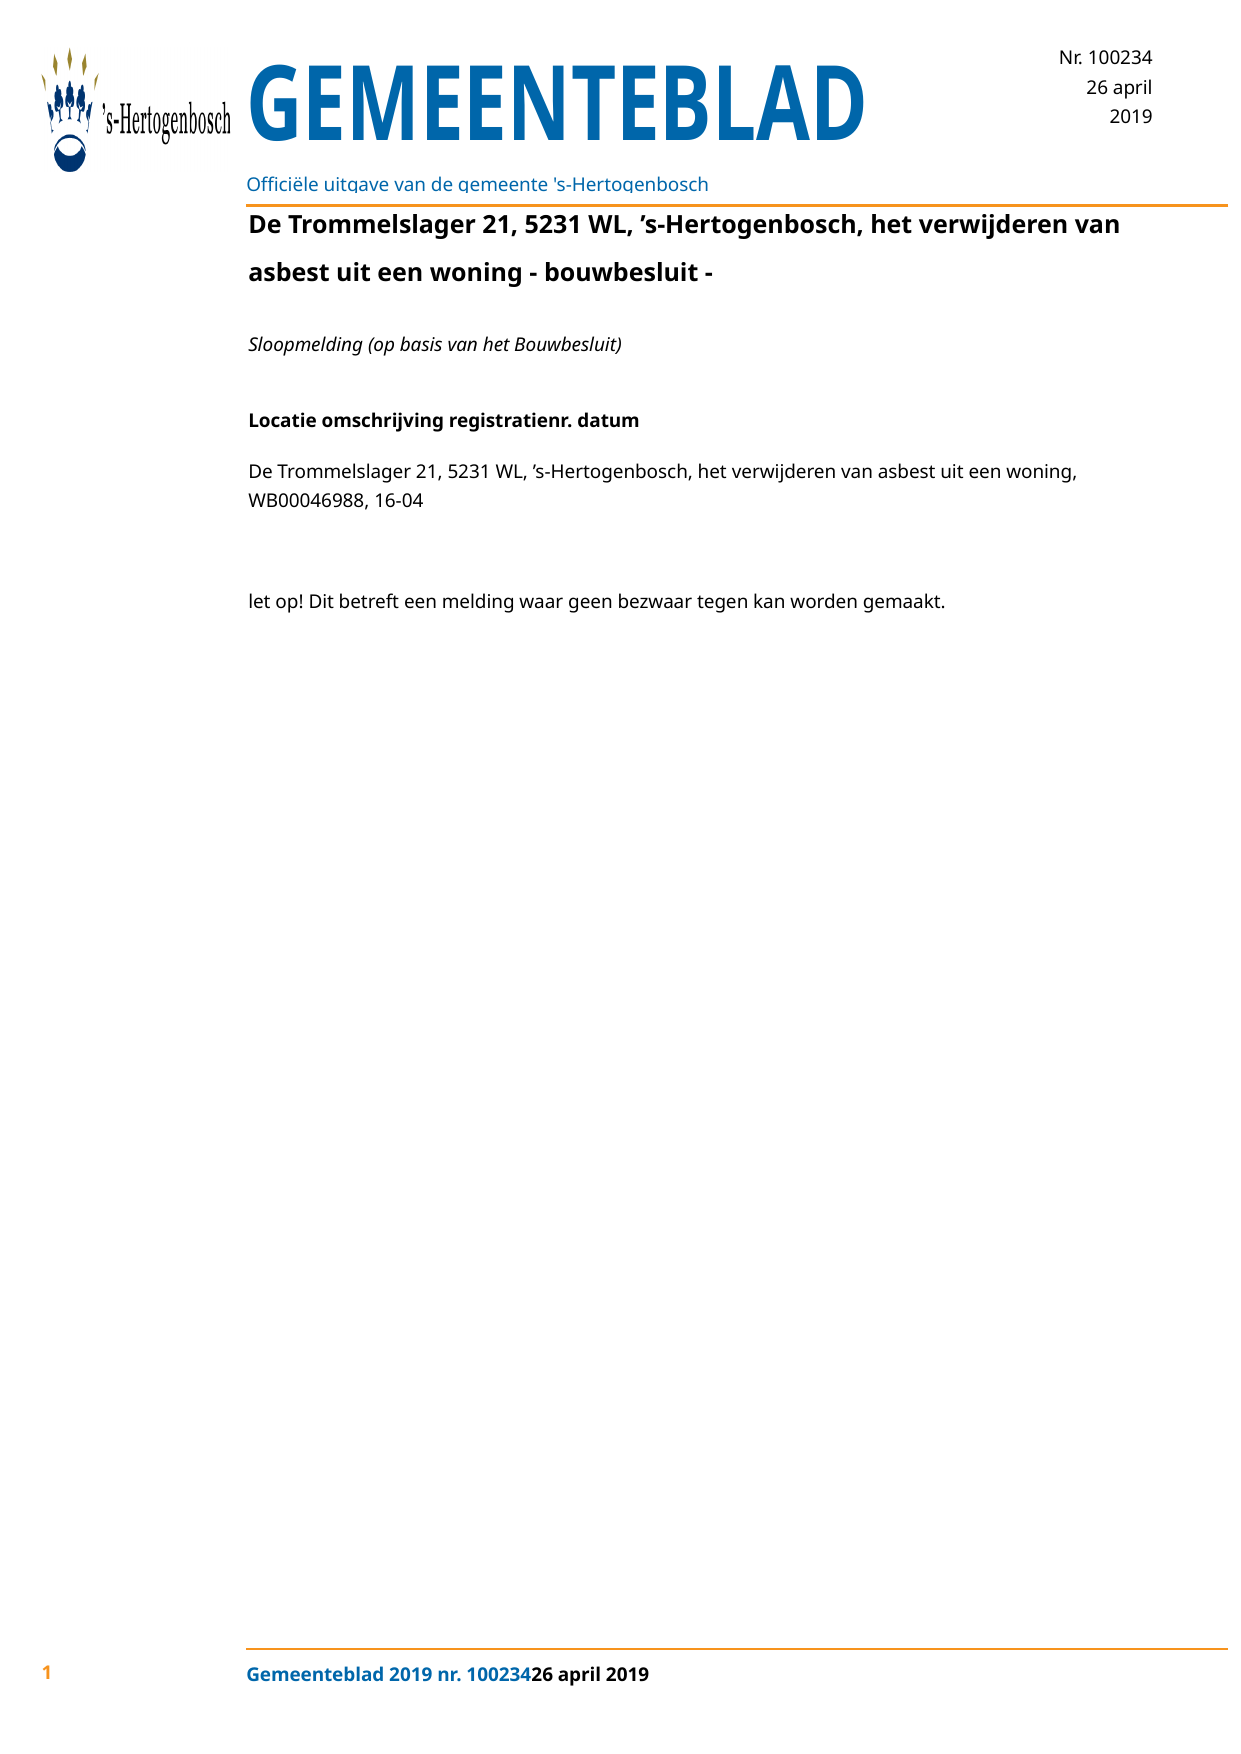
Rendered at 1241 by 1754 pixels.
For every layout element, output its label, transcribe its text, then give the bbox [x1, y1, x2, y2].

text Locatie omschrijving registratienr. datum [248, 408, 1152, 433]
text De Trommelslager 21, 5231 WL, ’s-Hertogenbosch, het verwijderen van asbest uit een woning, WB00046988, 16-04 [248, 458, 1152, 513]
text Sloopmelding (op basis van het Bouwbesluit) [248, 331, 1152, 357]
text let op! Dit betreft een melding waar geen bezwaar tegen kan worden gemaakt. [248, 588, 1152, 614]
text De Trommelslager 21, 5231 WL, ’s-Hertogenbosch, het verwijderen van asbest uit een woning - bouwbesluit - [248, 207, 1152, 288]
picture [41, 47, 231, 172]
